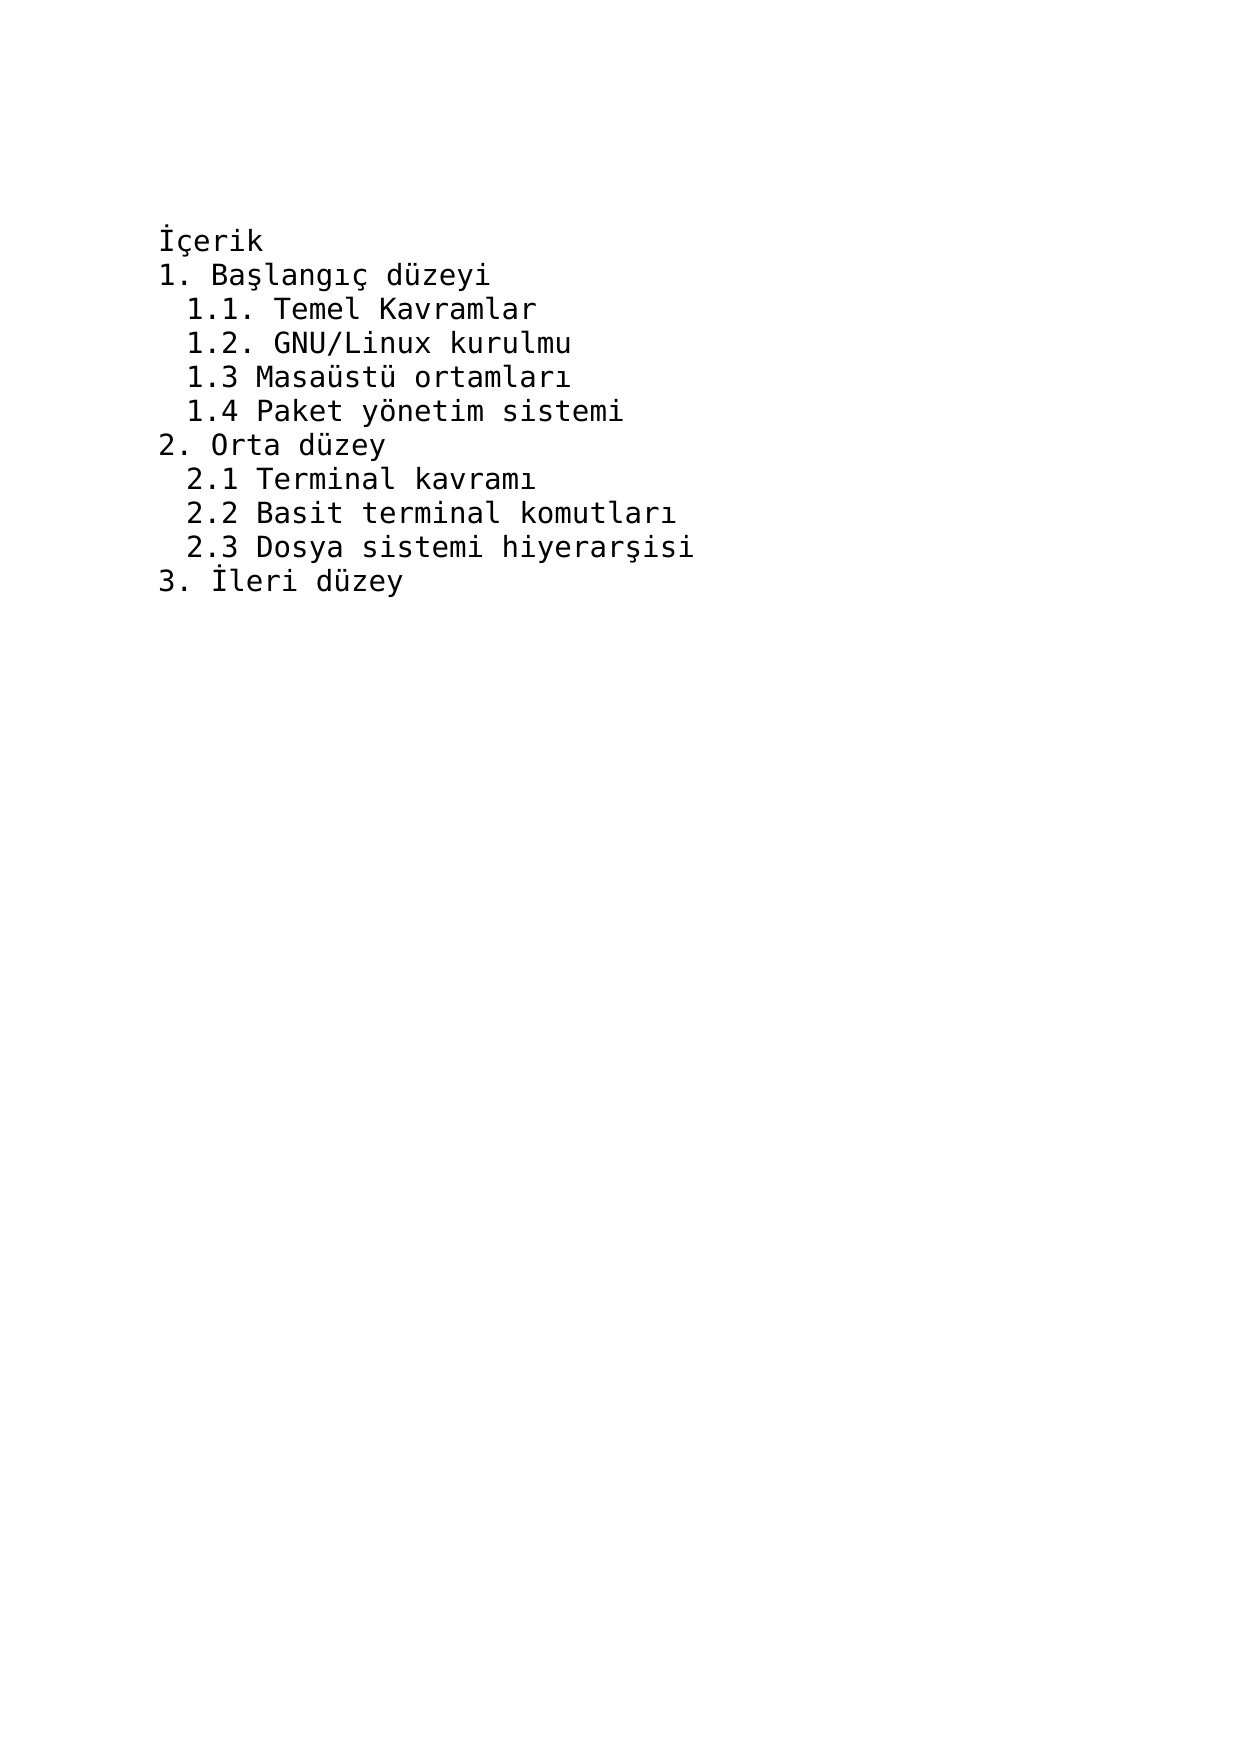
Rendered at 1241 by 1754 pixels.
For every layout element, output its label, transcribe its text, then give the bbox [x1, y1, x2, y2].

text 3. İleri düzey [158, 564, 1123, 598]
text 2. Orta düzey [158, 428, 1123, 462]
text 1.1. Temel Kavramlar [158, 293, 1123, 327]
text 1.3 Masaüstü ortamları [158, 361, 1123, 394]
text 1.2. GNU/Linux kurulmu [158, 327, 1123, 361]
text 1. Başlangıç düzeyi [158, 259, 1123, 293]
text 2.1 Terminal kavramı [186, 462, 1123, 496]
text 1.4 Paket yönetim sistemi [158, 394, 1123, 428]
text 2.3 Dosya sistemi hiyerarşisi [186, 530, 1123, 564]
text İçerik [158, 225, 1123, 259]
text 2.2 Basit terminal komutları [186, 496, 1123, 530]
